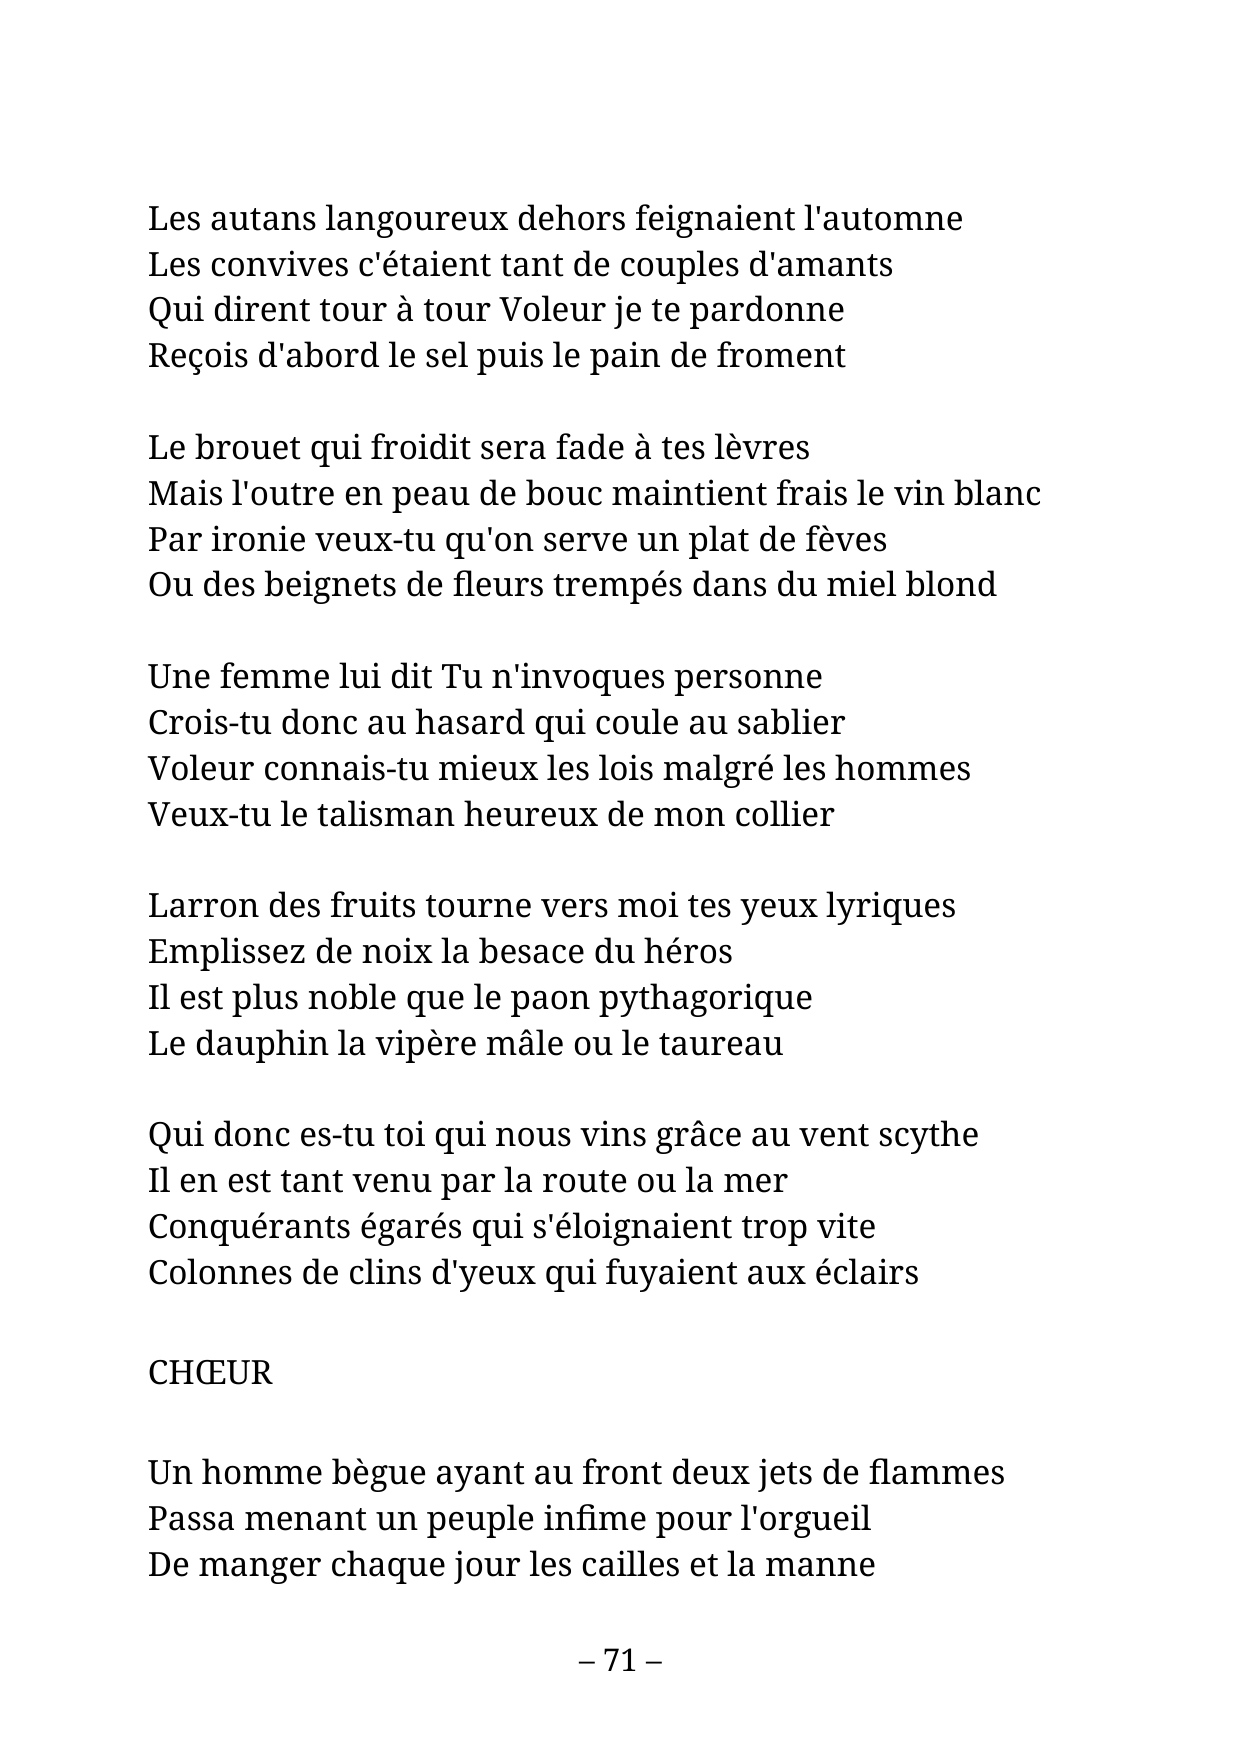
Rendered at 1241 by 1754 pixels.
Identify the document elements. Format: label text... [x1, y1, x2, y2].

text Un homme bègue ayant au front deux jets de flammes Passa menant un peuple infime pour l'orgueil De manger chaque jour les cailles et la manne [148, 1448, 1092, 1585]
text Les autans langoureux dehors feignaient l'automne Les convives c'étaient tant de couples d'amants Qui dirent tour à tour Voleur je te pardonne Reçois d'abord le sel puis le pain de froment Le brouet qui froidit sera fade à tes lèvres Mais l'outre en peau de bouc maintient frais le vin blanc Par ironie veux-tu qu'on serve un plat de fèves Ou des beignets de fleurs trempés dans du miel blond Une femme lui dit Tu n'invoques personne Crois-tu donc au hasard qui coule au sablier Voleur connais-tu mieux les lois malgré les hommes Veux-tu le talisman heureux de mon collier Larron des fruits tourne vers moi tes yeux lyriques Emplissez de noix la besace du héros Il est plus noble que le paon pythagorique Le dauphin la vipère mâle ou le taureau Qui donc es-tu toi qui nous vins grâce au vent scythe Il en est tant venu par la route ou la mer Conquérants égarés qui s'éloignaient trop vite Colonnes de clins d'yeux qui fuyaient aux éclairs [148, 148, 1092, 1293]
text CHŒUR [148, 1348, 1092, 1393]
